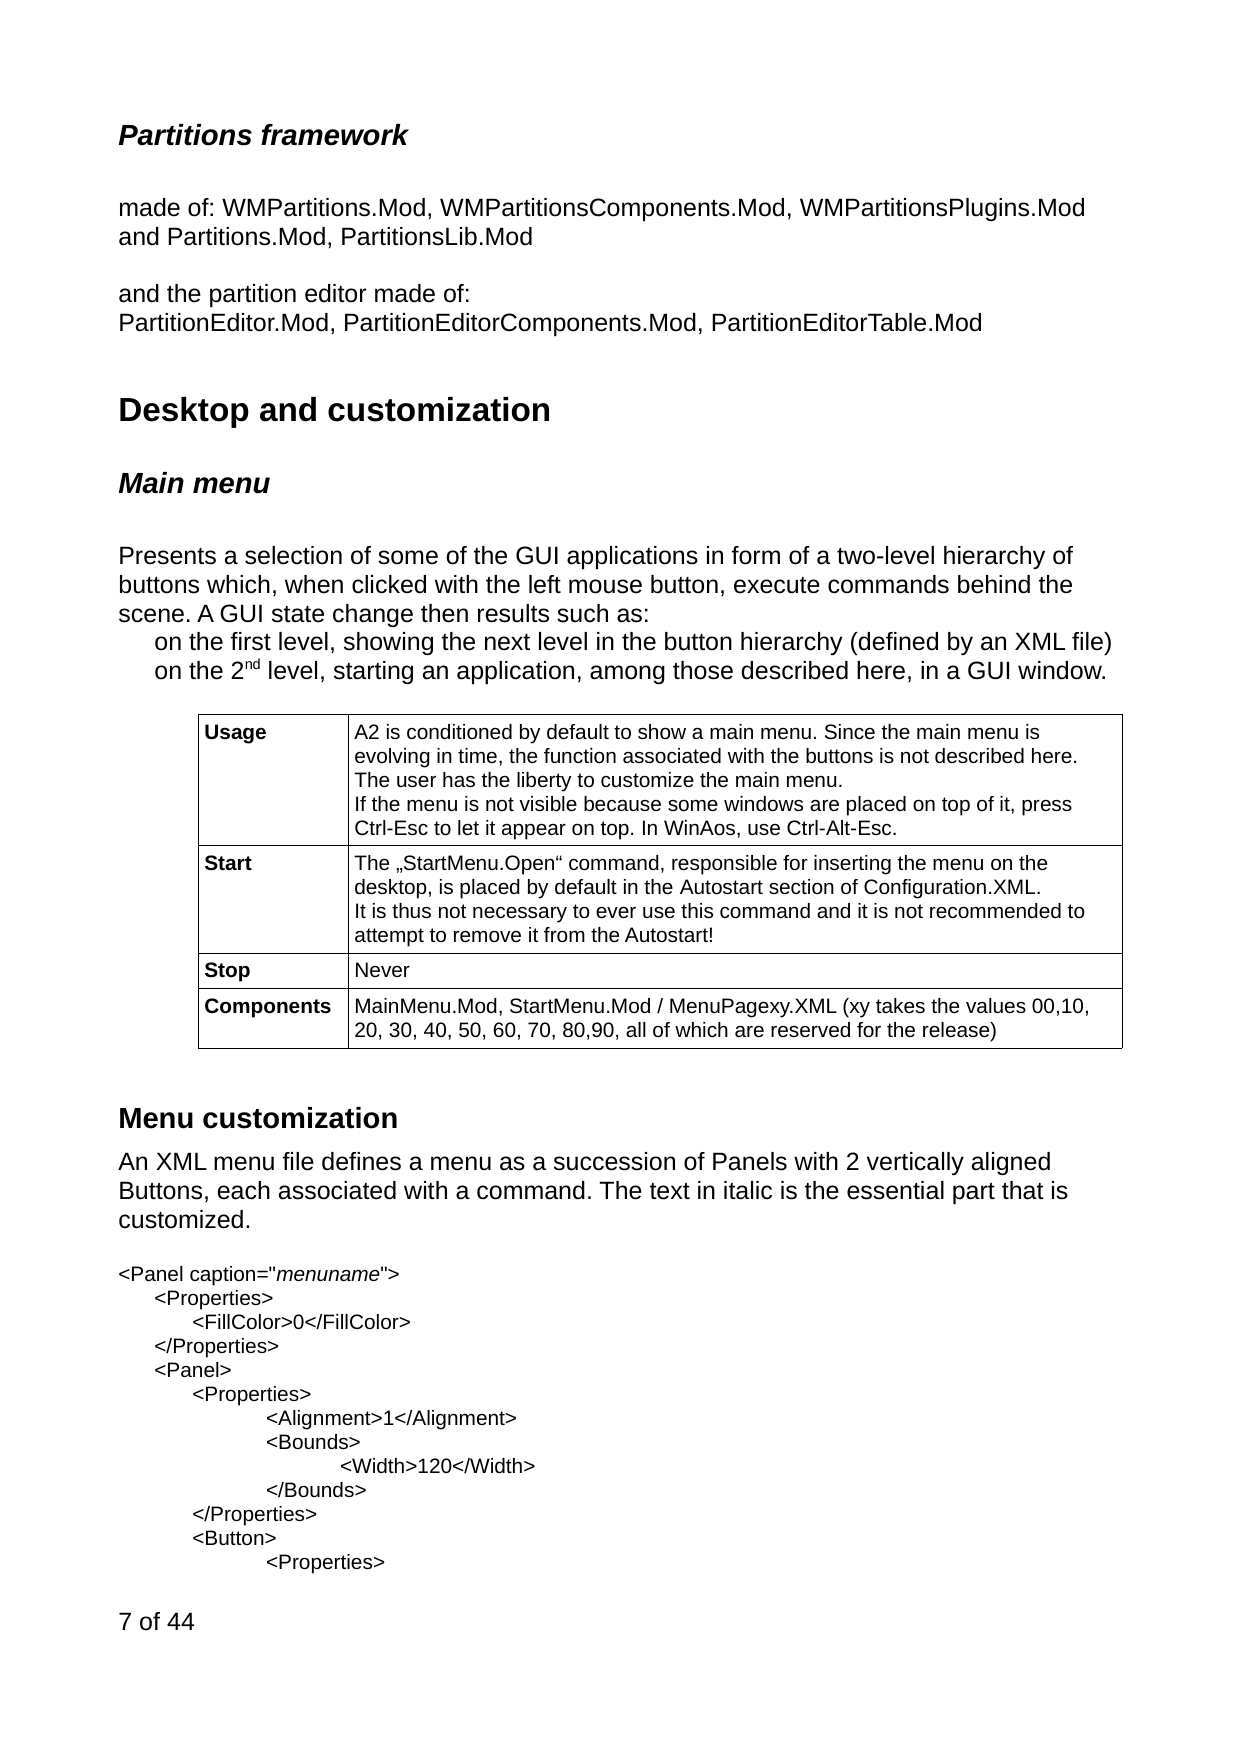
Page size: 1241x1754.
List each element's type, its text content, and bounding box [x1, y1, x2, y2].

text and the partition editor made of: [118, 279, 1122, 308]
text Presents a selection of some of the GUI applications in form of a two-level hierarchy of buttons which, when clicked with the left mouse button, execute commands behind the scene. A GUI state change then results such as: [118, 541, 1122, 627]
text on the 2nd level, starting an application, among those described here, in a GUI window. [118, 656, 1122, 685]
table_header A2 is conditioned by default to show a main menu. Since the main menu is evolving in time, the function associated with the buttons is not described here. The user has the liberty to customize the main menu. If the menu is not visible because some windows are placed on top of it, press Ctrl-Esc to let it appear on top. In WinAos, use Ctrl-Alt-Esc. [349, 715, 1122, 845]
table_cell Never [349, 954, 1122, 988]
table_cell MainMenu.Mod, StartMenu.Mod / MenuPagexy.XML (xy takes the values 00,10, 20, 30, 40, 50, 60, 70, 80,90, all of which are reserved for the release) [349, 989, 1122, 1047]
text PartitionEditor.Mod, PartitionEditorComponents.Mod, PartitionEditorTable.Mod [118, 308, 1122, 337]
subtitle Main menu [118, 466, 1122, 500]
text on the first level, showing the next level in the button hierarchy (defined by an XML file) [118, 627, 1122, 656]
table_cell Stop [199, 954, 348, 988]
subtitle Menu customization [118, 1101, 1122, 1135]
subtitle Desktop and customization [118, 390, 1122, 429]
subtitle Partitions framework [118, 118, 1122, 152]
table_cell Start [199, 846, 348, 952]
table_cell Components [199, 989, 348, 1047]
text An XML menu file defines a menu as a succession of Panels with 2 vertically aligned Buttons, each associated with a command. The text in italic is the essential part that is customized. [118, 1147, 1122, 1233]
table_header Usage [199, 715, 348, 845]
text made of: WMPartitions.Mod, WMPartitionsComponents.Mod, WMPartitionsPlugins.Mod [118, 193, 1122, 222]
text <Panel caption="menuname"> <Properties> <FillColor>0</FillColor> </Properties> <Panel> <Properties> <Alignment>1</Alignment> <Bounds> <Width>120</Width> </Bounds> </Properties> <Button> <Properties> [118, 1262, 1122, 1574]
text and Partitions.Mod, PartitionsLib.Mod [118, 222, 1122, 250]
table_cell The „StartMenu.Open“ command, responsible for inserting the menu on the desktop, is placed by default in the Autostart section of Configuration.XML. It is thus not necessary to ever use this command and it is not recommended to attempt to remove it from the Autostart! [349, 846, 1122, 952]
